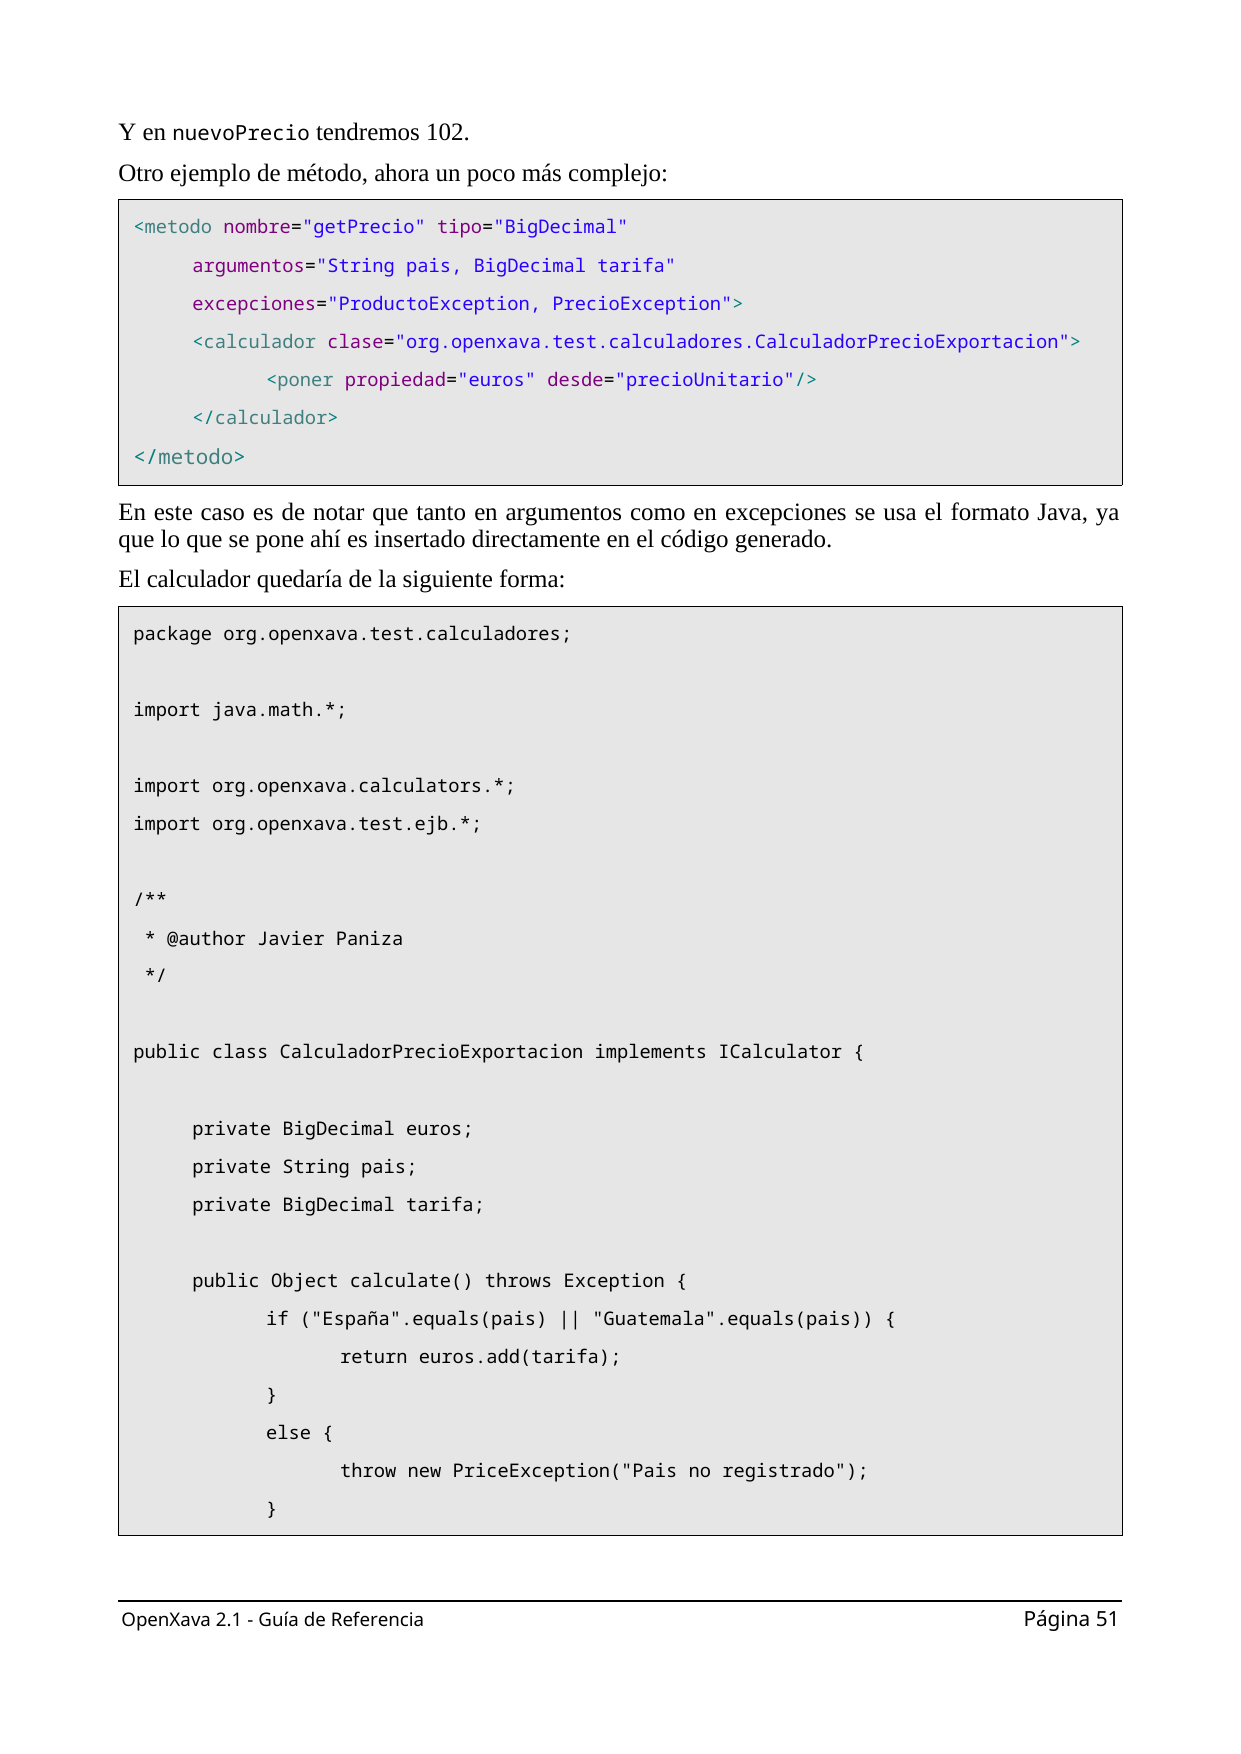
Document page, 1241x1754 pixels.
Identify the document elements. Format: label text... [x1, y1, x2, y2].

text return euros.add(tarifa); [119, 1328, 1122, 1366]
text import org.openxava.calculators.*; [119, 758, 1122, 796]
text private BigDecimal tarifa; [119, 1176, 1122, 1214]
text private BigDecimal euros; [119, 1100, 1122, 1138]
text Y en nuevoPrecio tendremos 102. [118, 118, 1122, 146]
text private String pais; [119, 1138, 1122, 1176]
text <calculador clase="org.openxava.test.calculadores.CalculadorPrecioExportacion"> [119, 313, 1122, 351]
text * @author Javier Paniza [119, 910, 1122, 948]
text public class CalculadorPrecioExportacion implements ICalculator { [119, 1024, 1122, 1062]
text package org.openxava.test.calculadores; [119, 607, 1122, 644]
text import org.openxava.test.ejb.*; [119, 796, 1122, 834]
text En este caso es de notar que tanto en argumentos como en excepciones se usa el formato Java, ya que lo que se pone ahí es insertado directamente en el código generado. [118, 498, 1122, 553]
text argumentos="String pais, BigDecimal tarifa" [119, 237, 1122, 275]
text <poner propiedad="euros" desde="precioUnitario"/> [119, 351, 1122, 389]
text */ [119, 948, 1122, 986]
text throw new PriceException("Pais no registrado"); [119, 1442, 1122, 1480]
text } [119, 1480, 1122, 1535]
text import java.math.*; [119, 682, 1122, 720]
text } [119, 1366, 1122, 1404]
text public Object calculate() throws Exception { [119, 1252, 1122, 1290]
text El calculador quedaría de la siguiente forma: [118, 566, 1122, 593]
text Otro ejemplo de método, ahora un poco más complejo: [118, 159, 1122, 187]
text </calculador> [119, 389, 1122, 427]
text if ("España".equals(pais) || "Guatemala".equals(pais)) { [119, 1290, 1122, 1328]
text /** [119, 872, 1122, 910]
text excepciones="ProductoException, PrecioException"> [119, 275, 1122, 313]
text <metodo nombre="getPrecio" tipo="BigDecimal" [119, 200, 1122, 237]
text </metodo> [119, 427, 1122, 485]
text else { [119, 1404, 1122, 1442]
